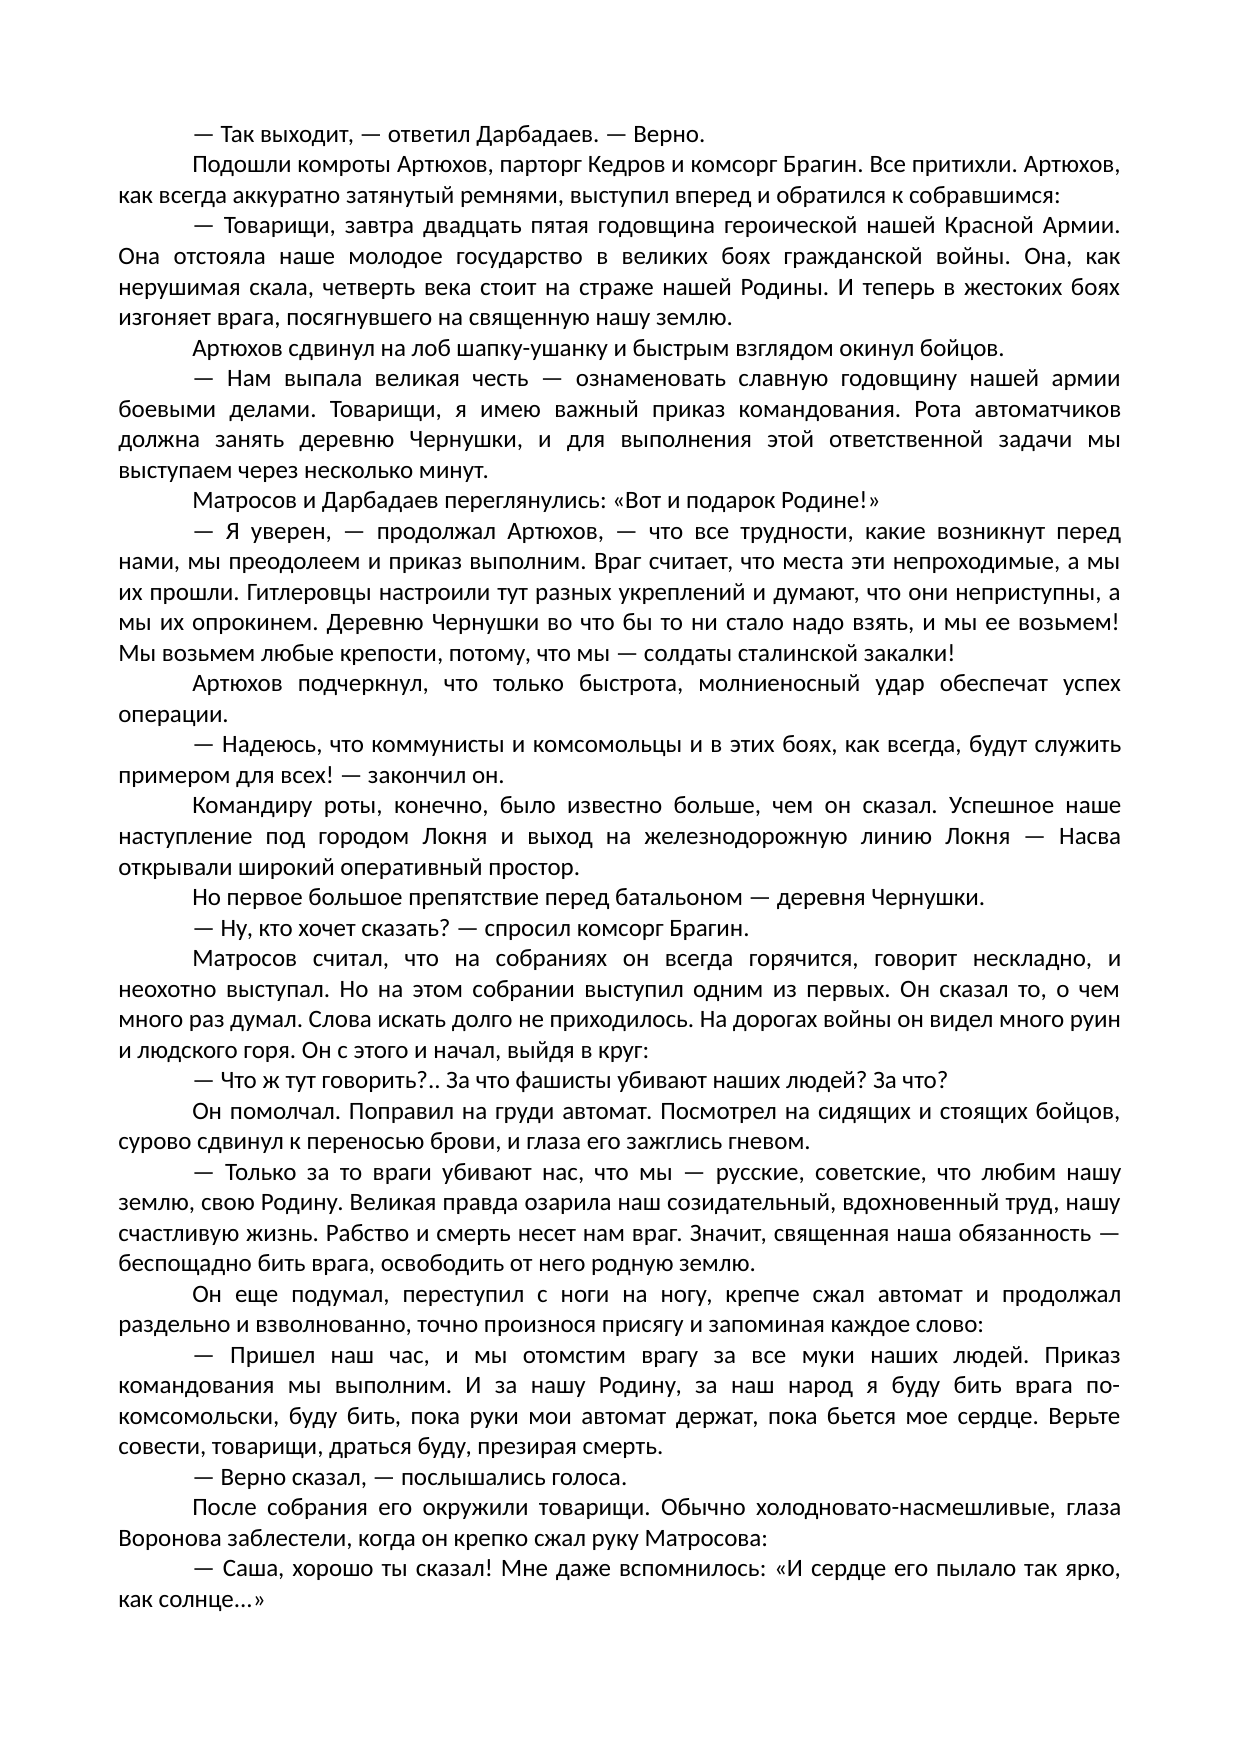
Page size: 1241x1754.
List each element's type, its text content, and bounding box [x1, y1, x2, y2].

text Артюхов подчеркнул, что только быстрота, молниеносный удар обеспечат успех операции. [118, 667, 1122, 728]
text Матросов и Дарбадаев переглянулись: «Вот и подарок Родине!» [118, 484, 1122, 515]
text Подошли комроты Артюхов, парторг Кедров и комсорг Брагин. Все притихли. Артюхов, как всегда аккуратно затянутый ремнями, выступил вперед и обратился к собравшимся: [118, 149, 1122, 210]
text — Нам выпала великая честь — ознаменовать славную годовщину нашей армии боевыми делами. Товарищи, я имею важный приказ командования. Рота автоматчиков должна занять деревню Чернушки, и для выполнения этой ответственной задачи мы выступаем через несколько минут. [118, 362, 1122, 484]
text — Что ж тут говорить?.. За что фашисты убивают наших людей? За что? [118, 1064, 1122, 1095]
text — Я уверен, — продолжал Артюхов, — что все трудности, какие возникнут перед нами, мы преодолеем и приказ выполним. Враг считает, что места эти непроходимые, а мы их прошли. Гитлеровцы настроили тут разных укреплений и думают, что они неприступны, а мы их опрокинем. Деревню Чернушки во что бы то ни стало надо взять, и мы ее возьмем! Мы возьмем любые крепости, потому, что мы — солдаты сталинской закалки! [118, 515, 1122, 667]
text — Только за то враги убивают нас, что мы — русские, советские, что любим нашу землю, свою Родину. Великая правда озарила наш созидательный, вдохновенный труд, нашу счастливую жизнь. Рабство и смерть несет нам враг. Значит, священная наша обязанность — беспощадно бить врага, освободить от него родную землю. [118, 1156, 1122, 1278]
text — Надеюсь, что коммунисты и комсомольцы и в этих боях, как всегда, будут служить примером для всех! — закончил он. [118, 728, 1122, 789]
text Артюхов сдвинул на лоб шапку-ушанку и быстрым взглядом окинул бойцов. [118, 332, 1122, 362]
text — Так выходит, — ответил Дарбадаев. — Верно. [118, 118, 1122, 149]
text Но первое большое препятствие перед батальоном — деревня Чернушки. [118, 881, 1122, 912]
text — Пришел наш час, и мы отомстим врагу за все муки наших людей. Приказ командования мы выполним. И за нашу Родину, за наш народ я буду бить врага по-комсомольски, буду бить, пока руки мои автомат держат, пока бьется мое сердце. Верьте совести, товарищи, драться буду, презирая смерть. [118, 1339, 1122, 1461]
text — Товарищи, завтра двадцать пятая годовщина героической нашей Красной Армии. Она отстояла наше молодое государство в великих боях гражданской войны. Она, как нерушимая скала, четверть века стоит на страже нашей Родины. И теперь в жестоких боях изгоняет врага, посягнувшего на священную нашу землю. [118, 210, 1122, 332]
text Матросов считал, что на собраниях он всегда горячится, говорит нескладно, и неохотно выступал. Но на этом собрании выступил одним из первых. Он сказал то, о чем много раз думал. Слова искать долго не приходилось. На дорогах войны он видел много руин и людского горя. Он с этого и начал, выйдя в круг: [118, 942, 1122, 1064]
text — Саша, хорошо ты сказал! Мне даже вспомнилось: «И сердце его пылало так ярко, как солнце...» [118, 1553, 1122, 1614]
text Командиру роты, конечно, было известно больше, чем он сказал. Успешное наше наступление под городом Локня и выход на железнодорожную линию Локня — Насва открывали широкий оперативный простор. [118, 789, 1122, 881]
text После собрания его окружили товарищи. Обычно холодновато-насмешливые, глаза Воронова заблестели, когда он крепко сжал руку Матросова: [118, 1492, 1122, 1553]
text Он помолчал. Поправил на груди автомат. Посмотрел на сидящих и стоящих бойцов, сурово сдвинул к переносью брови, и глаза его зажглись гневом. [118, 1095, 1122, 1156]
text — Верно сказал, — послышались голоса. [118, 1461, 1122, 1492]
text — Ну, кто хочет сказать? — спросил комсорг Брагин. [118, 912, 1122, 942]
text Он еще подумал, переступил с ноги на ногу, крепче сжал автомат и продолжал раздельно и взволнованно, точно произнося присягу и запоминая каждое слово: [118, 1278, 1122, 1339]
